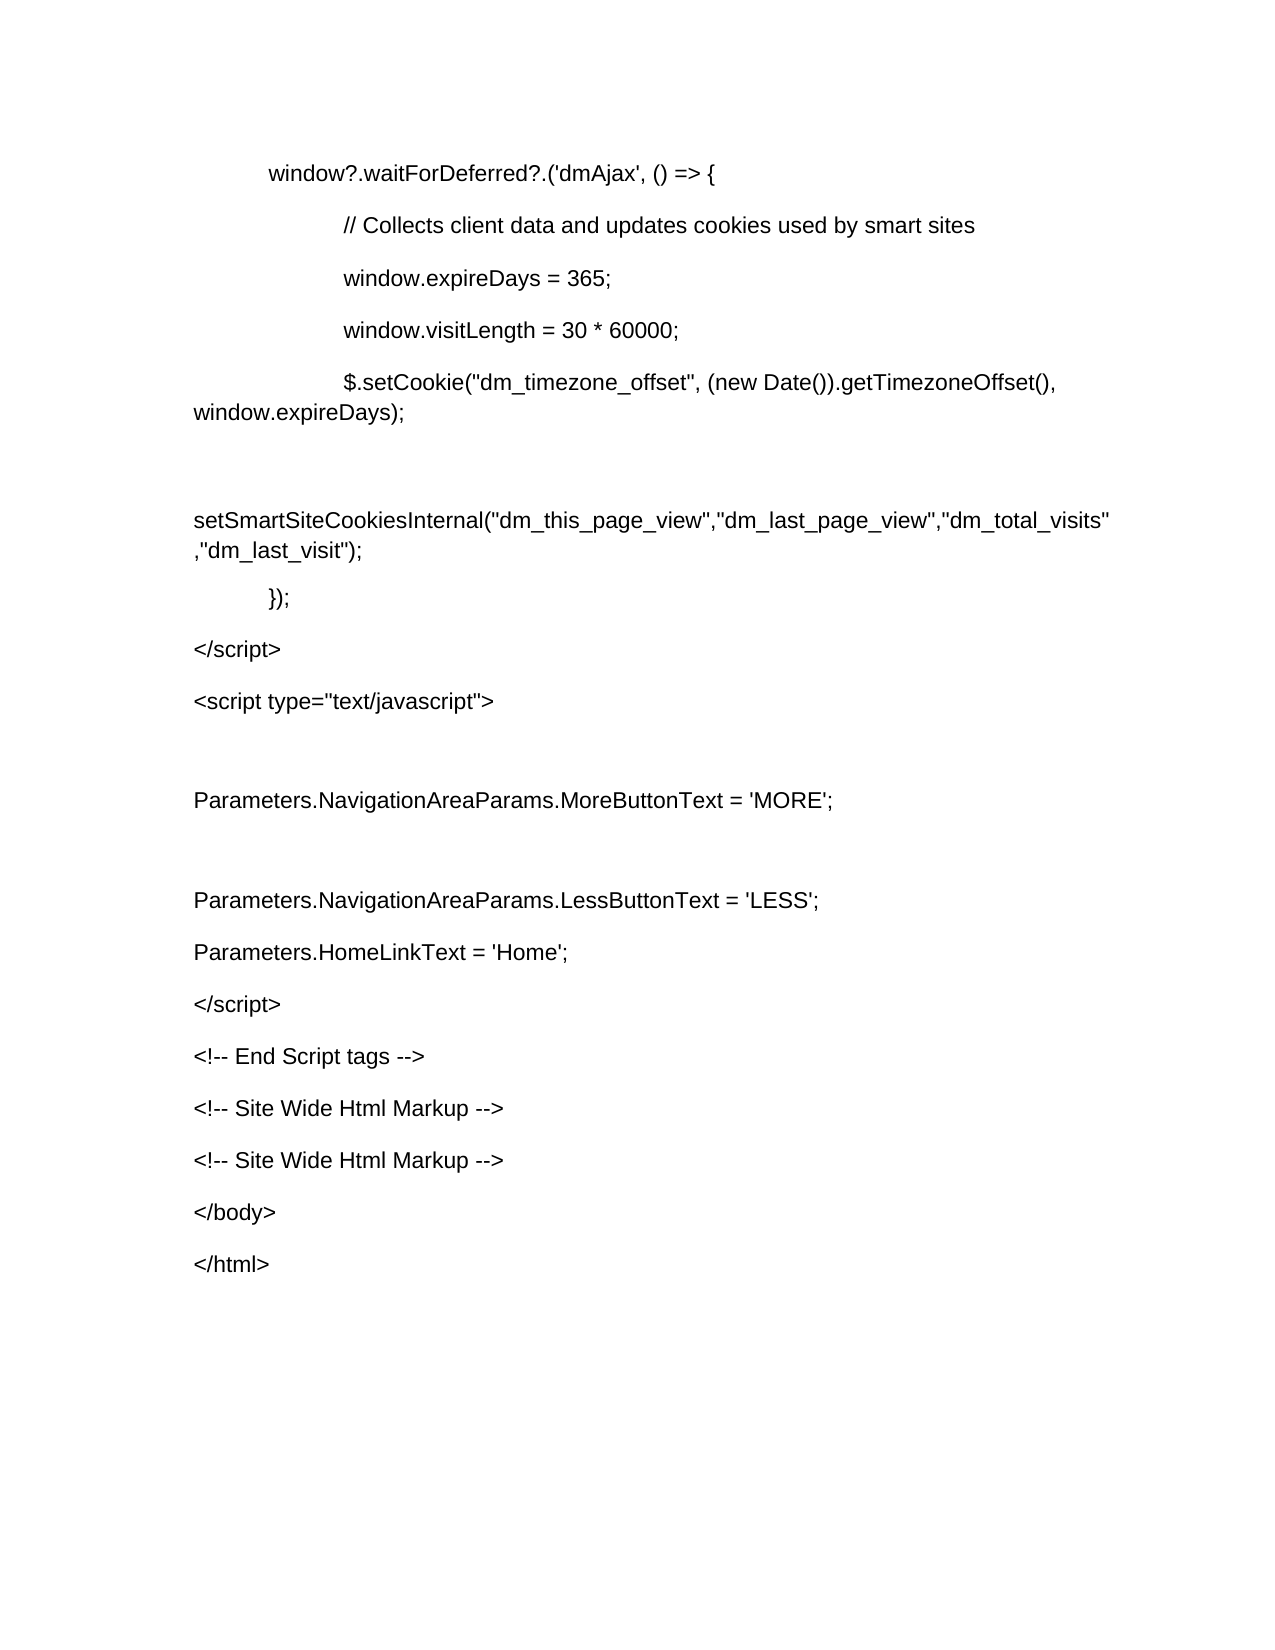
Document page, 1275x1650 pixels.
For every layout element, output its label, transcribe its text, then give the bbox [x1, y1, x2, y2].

table_cell setSmartSiteCookiesInternal("dm_this_page_view","dm_last_page_view","dm_total_visits","dm_last_visit"); [183, 436, 1125, 573]
table_cell $.setCookie("dm_timezone_offset", (new Date()).getTimezoneOffset(), window.expireDays); [183, 358, 1125, 436]
table_cell [150, 1085, 183, 1137]
table_cell </script> [183, 980, 1125, 1032]
table_cell [150, 678, 183, 730]
table_cell [150, 574, 183, 626]
table_cell [150, 980, 183, 1032]
table_cell window.expireDays = 365; [183, 254, 1125, 306]
table_cell [150, 254, 183, 306]
table_cell [150, 358, 183, 436]
table_cell <!-- Site Wide Html Markup --> [183, 1085, 1125, 1137]
table_cell // Collects client data and updates cookies used by smart sites [183, 202, 1125, 254]
table_cell [150, 1189, 183, 1241]
table_cell <script type="text/javascript"> [183, 678, 1125, 730]
table_cell [150, 150, 183, 202]
table_cell window.visitLength = 30 * 60000; [183, 306, 1125, 358]
table_cell [150, 202, 183, 254]
table_cell window?.waitForDeferred?.('dmAjax', () => { [183, 150, 1125, 202]
table_cell [150, 928, 183, 980]
table_cell [150, 829, 183, 876]
table_cell </html> [183, 1241, 1125, 1293]
table_cell [150, 730, 183, 777]
table_cell [150, 777, 183, 829]
table_cell [150, 436, 183, 573]
table_cell [150, 1241, 183, 1293]
table_cell </script> [183, 626, 1125, 678]
table_cell [150, 1137, 183, 1189]
table_cell [183, 829, 1125, 876]
table_cell </body> [183, 1189, 1125, 1241]
table_cell }); [183, 574, 1125, 626]
table_cell [150, 626, 183, 678]
table_cell Parameters.NavigationAreaParams.LessButtonText = 'LESS'; [183, 876, 1125, 928]
table_cell [150, 876, 183, 928]
table_cell Parameters.NavigationAreaParams.MoreButtonText = 'MORE'; [183, 777, 1125, 829]
table_cell [150, 306, 183, 358]
table_cell [150, 1033, 183, 1084]
table_cell <!-- End Script tags --> [183, 1033, 1125, 1084]
table_cell <!-- Site Wide Html Markup --> [183, 1137, 1125, 1189]
table_cell Parameters.HomeLinkText = 'Home'; [183, 928, 1125, 980]
table_cell [183, 730, 1125, 777]
